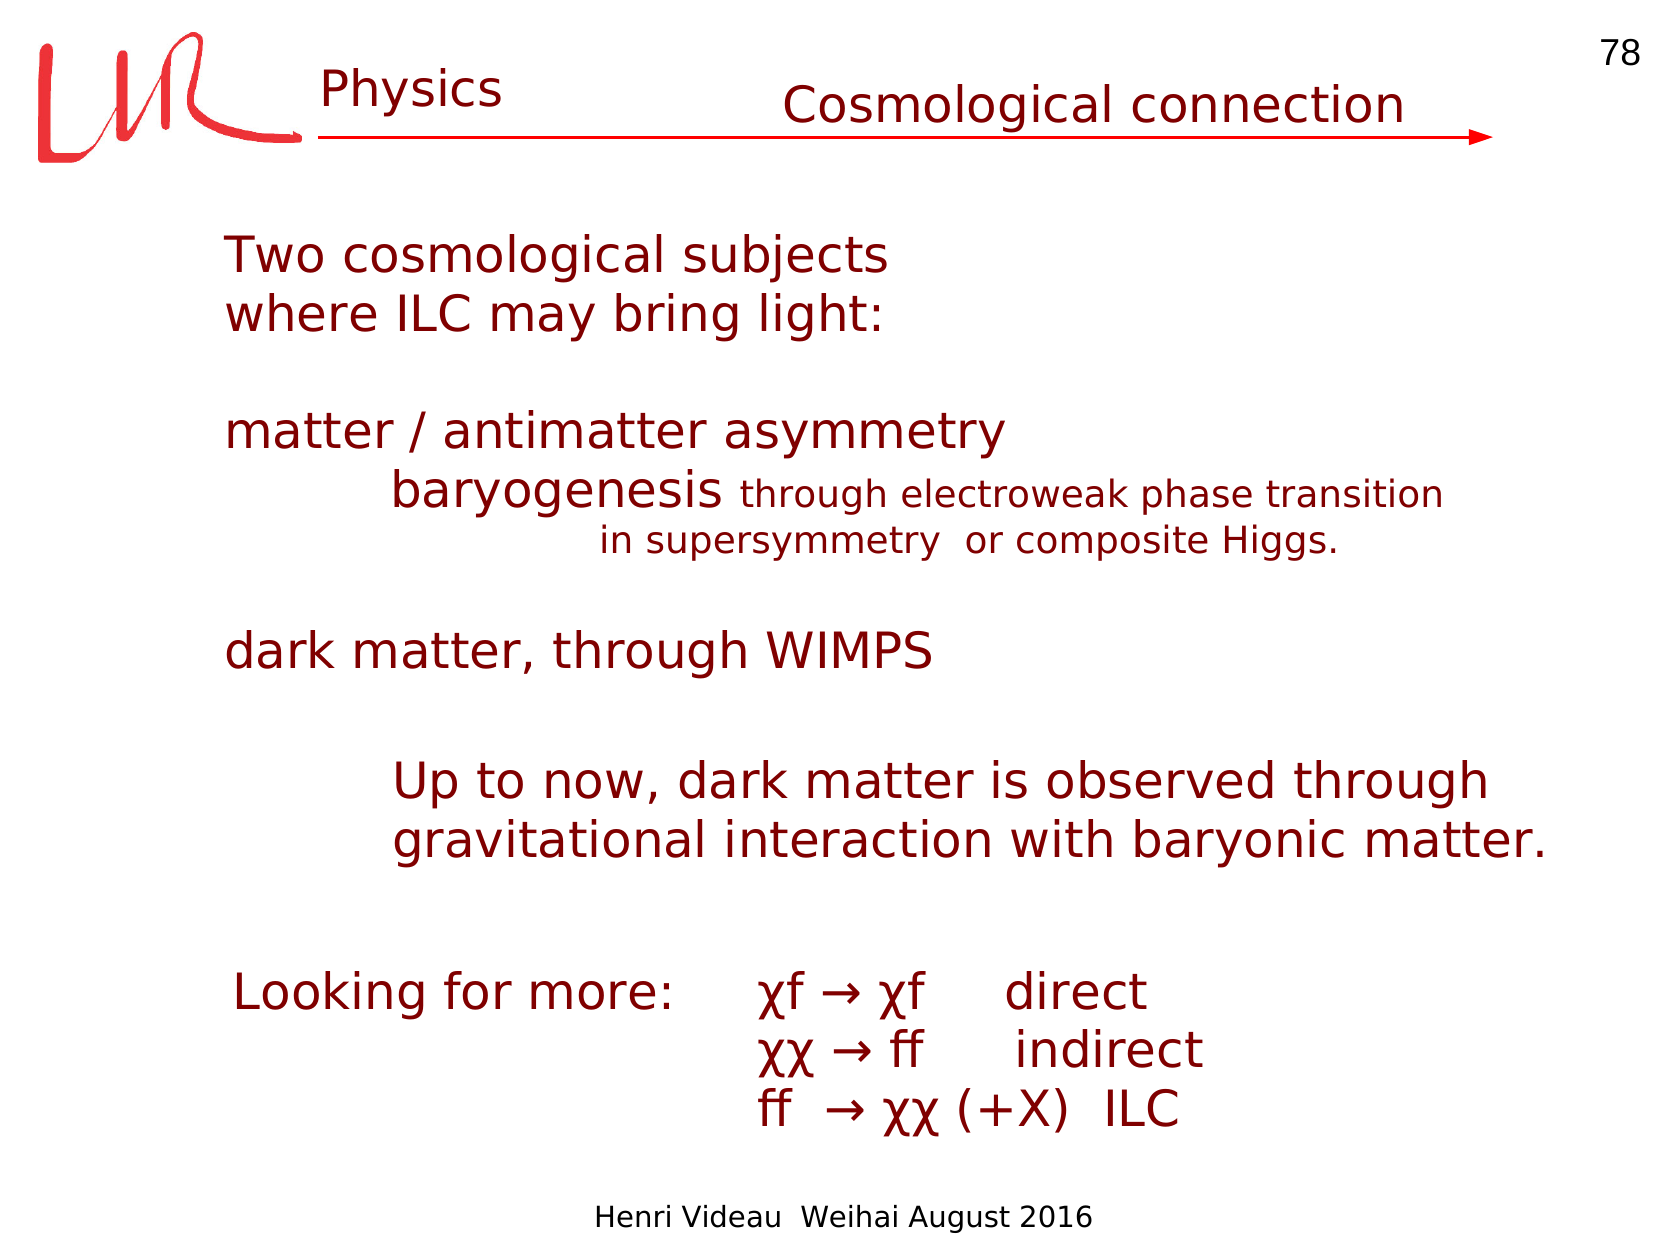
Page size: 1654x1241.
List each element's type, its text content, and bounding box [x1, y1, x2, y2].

text_box Looking for more: χf → χf direct χχ → ff indirect ff → χχ (+X) ILC [232, 962, 1205, 1139]
text_box Up to now, dark matter is observed through gravitational interaction with baryonic matter. [392, 752, 1551, 870]
text_box Two cosmological subjects where ILC may bring light: matter / antimatter asymmetry baryogenesis through electroweak phase transition in supersymmetry or composite Higgs. dark matter, through WIMPS [224, 226, 1447, 681]
text_box Cosmological connection [782, 75, 1429, 136]
picture [38, 32, 302, 163]
